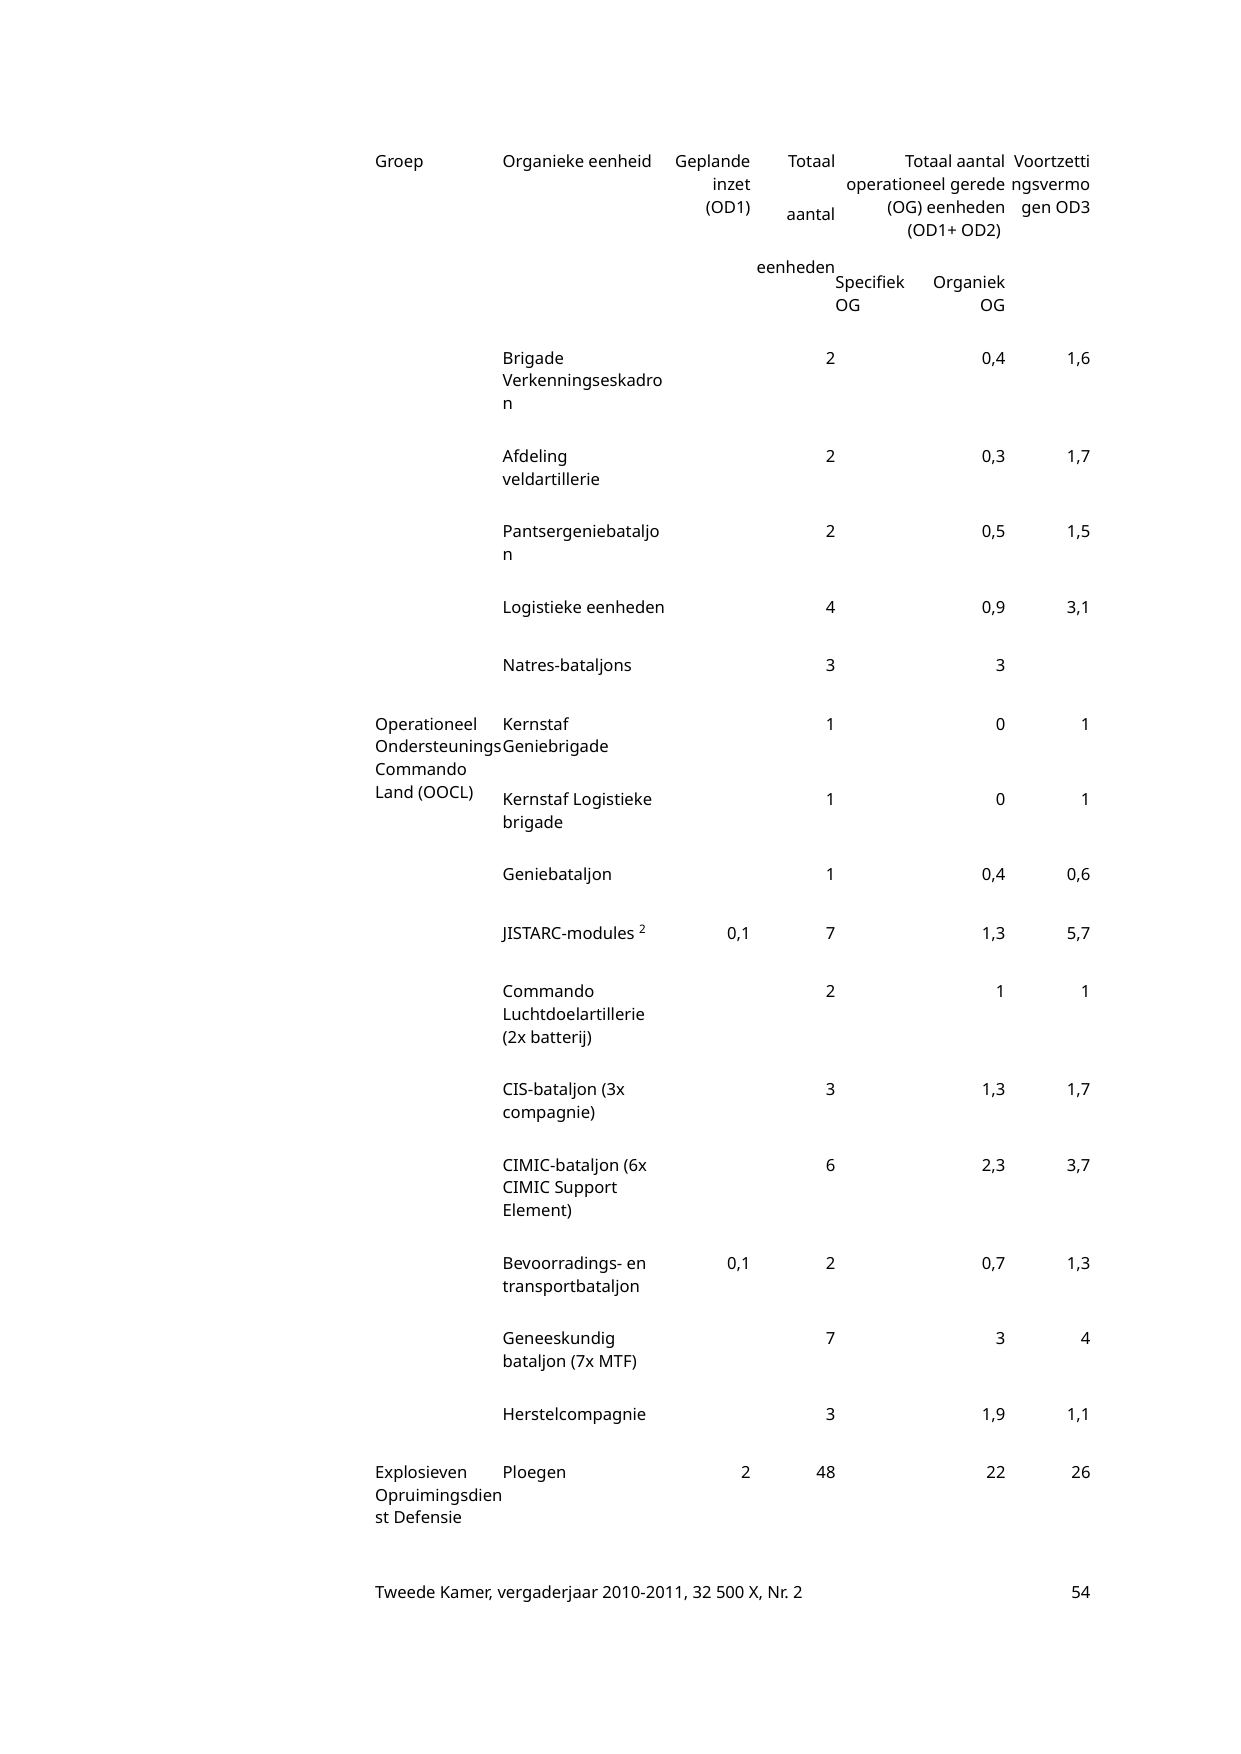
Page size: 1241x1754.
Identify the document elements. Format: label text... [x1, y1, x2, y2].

table_cell 0,5 [920, 520, 1005, 595]
table_cell Commando Luchtdoelartillerie (2x batterij) [503, 980, 665, 1078]
table_cell Specifiek OG [835, 271, 920, 346]
table_cell [835, 1461, 920, 1559]
table_cell 1 [920, 980, 1005, 1078]
table_cell [835, 788, 920, 863]
table_header Organieke eenheid [503, 150, 665, 346]
table_cell 0 [920, 788, 1005, 863]
table_cell [665, 1327, 750, 1402]
table_cell [835, 1251, 920, 1327]
table_cell [665, 346, 750, 444]
table_cell [835, 1153, 920, 1251]
table_cell 1 [750, 712, 835, 787]
table_cell 1,1 [1005, 1402, 1090, 1461]
table_cell [835, 1402, 920, 1461]
table_cell 3 [750, 1402, 835, 1461]
table_cell [665, 1402, 750, 1461]
table_cell 4 [1005, 1327, 1090, 1402]
table_cell [835, 520, 920, 595]
table_cell 0,1 [665, 1251, 750, 1327]
table_cell 3 [920, 1327, 1005, 1402]
table_cell 0,6 [1005, 863, 1090, 921]
table_header Groep [375, 150, 502, 346]
table_cell 6 [750, 1153, 835, 1251]
table_cell 1,7 [1005, 1078, 1090, 1153]
table_cell [665, 863, 750, 921]
table_cell 2 [665, 1461, 750, 1559]
table_cell 1,7 [1005, 444, 1090, 520]
table_cell Logistieke eenheden [503, 595, 665, 654]
table_cell 0,9 [920, 595, 1005, 654]
table_cell 1 [1005, 712, 1090, 787]
table_cell [835, 863, 920, 921]
table_header Voortzettingsvermogen OD3 [1005, 150, 1090, 346]
table_cell 4 [750, 595, 835, 654]
table_cell [835, 654, 920, 712]
table_cell 7 [750, 1327, 835, 1402]
table_cell 3 [750, 1078, 835, 1153]
table_cell 2 [750, 980, 835, 1078]
table_cell 0,3 [920, 444, 1005, 520]
table_cell 48 [750, 1461, 835, 1559]
table_cell [835, 595, 920, 654]
table_cell [665, 444, 750, 520]
table_cell Pantsergeniebataljon [503, 520, 665, 595]
table_cell 7 [750, 921, 835, 980]
table_cell CIS-bataljon (3x compagnie) [503, 1078, 665, 1153]
table_cell [835, 1327, 920, 1402]
table_cell 1 [750, 788, 835, 863]
table_cell 1 [750, 863, 835, 921]
table_cell [835, 712, 920, 787]
table_cell Geneeskundig bataljon (7x MTF) [503, 1327, 665, 1402]
table_cell Natres-bataljons [503, 654, 665, 712]
table_header Geplande inzet (OD1) [665, 150, 750, 346]
table_cell 1,6 [1005, 346, 1090, 444]
table_cell 1,3 [920, 1078, 1005, 1153]
table_cell [375, 346, 502, 712]
table_cell 1 [1005, 788, 1090, 863]
table_header Totaal aantal eenheden [750, 150, 835, 346]
table_cell 2,3 [920, 1153, 1005, 1251]
table_cell Geniebataljon [503, 863, 665, 921]
table_cell [665, 520, 750, 595]
table_cell 26 [1005, 1461, 1090, 1559]
table_cell Kernstaf Geniebrigade [503, 712, 665, 787]
table_cell 1,5 [1005, 520, 1090, 595]
table_cell 0,1 [665, 921, 750, 980]
table_cell 3 [920, 654, 1005, 712]
table_cell [835, 1078, 920, 1153]
table_cell Afdeling veldartillerie [503, 444, 665, 520]
table_cell [835, 921, 920, 980]
table_cell 1,3 [1005, 1251, 1090, 1327]
table_cell 22 [920, 1461, 1005, 1559]
table_cell [1005, 654, 1090, 712]
table_cell [835, 980, 920, 1078]
table_cell Organiek OG [920, 271, 1005, 346]
table_cell Bevoorradings- en transportbataljon [503, 1251, 665, 1327]
table_cell [665, 980, 750, 1078]
table_cell 0,4 [920, 863, 1005, 921]
table_cell [665, 712, 750, 787]
table_cell Ploegen [503, 1461, 665, 1559]
table_cell [665, 654, 750, 712]
table_cell 2 [750, 346, 835, 444]
table_cell [665, 595, 750, 654]
table_cell Brigade Verkenningseskadron [503, 346, 665, 444]
table_cell [665, 788, 750, 863]
table_cell [835, 346, 920, 444]
table_cell Kernstaf Logistieke brigade [503, 788, 665, 863]
table_cell Operationeel Ondersteunings Commando Land (OOCL) [375, 712, 502, 1461]
table_cell CIMIC-bataljon (6x CIMIC Support Element) [503, 1153, 665, 1251]
table_cell JISTARC-modules 2 [503, 921, 665, 980]
table_cell 3 [750, 654, 835, 712]
table_cell Explosieven Opruimingsdienst Defensie [375, 1461, 502, 1559]
table_cell [835, 444, 920, 520]
table_cell 3,1 [1005, 595, 1090, 654]
table_cell 5,7 [1005, 921, 1090, 980]
table_cell 2 [750, 1251, 835, 1327]
table_cell [665, 1153, 750, 1251]
table_cell Herstelcompagnie [503, 1402, 665, 1461]
table_cell 0,4 [920, 346, 1005, 444]
table_cell 2 [750, 520, 835, 595]
table_cell 2 [750, 444, 835, 520]
table_cell 1,3 [920, 921, 1005, 980]
table_cell [665, 1078, 750, 1153]
table_cell 3,7 [1005, 1153, 1090, 1251]
table_cell 0 [920, 712, 1005, 787]
table_cell 1,9 [920, 1402, 1005, 1461]
table_cell 1 [1005, 980, 1090, 1078]
table_cell 0,7 [920, 1251, 1005, 1327]
table_header Totaal aantal operationeel gerede (OG) eenheden (OD1+ OD2) [835, 150, 1005, 271]
